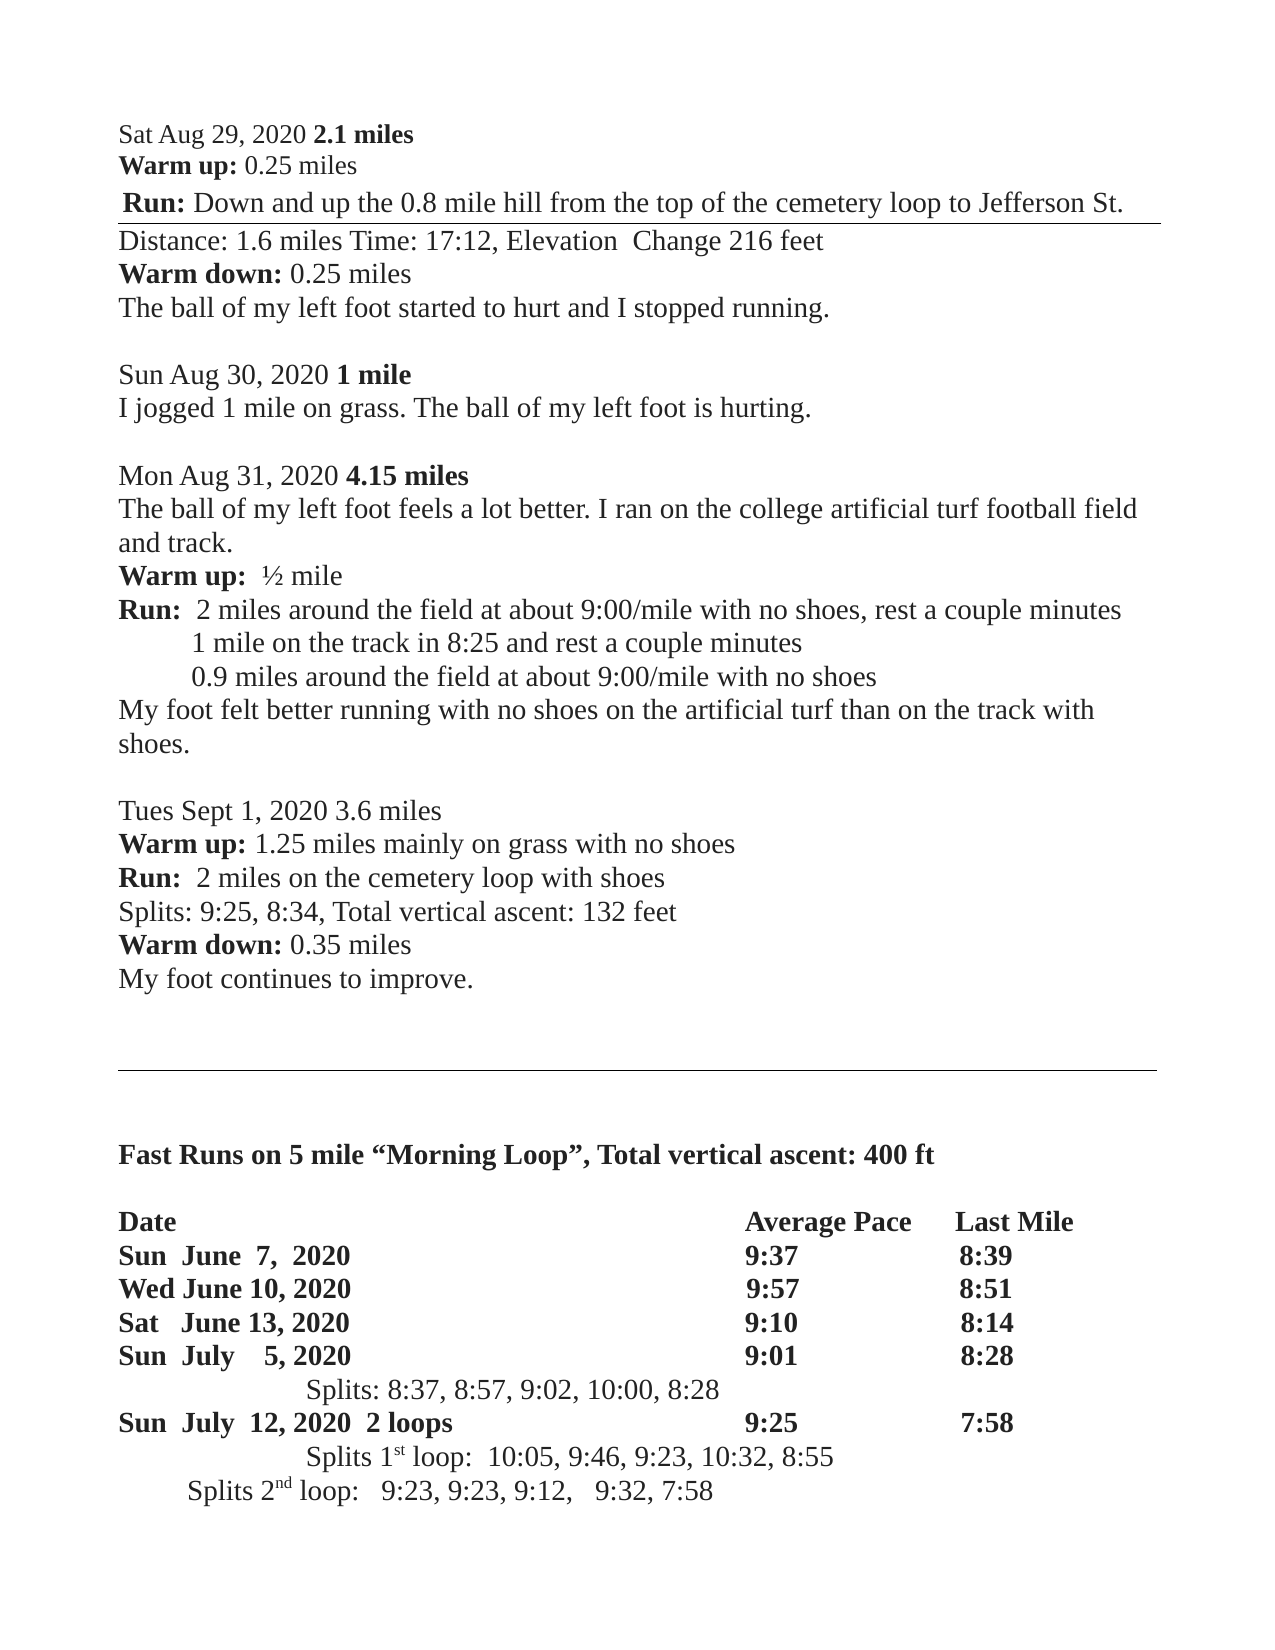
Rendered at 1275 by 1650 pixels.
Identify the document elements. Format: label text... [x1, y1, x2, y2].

text Splits: 9:25, 8:34, Total vertical ascent: 132 feet [118, 894, 1161, 927]
text Warm down: 0.35 miles [118, 927, 1161, 961]
text Fast Runs on 5 mile “Morning Loop”, Total vertical ascent: 400 ft [118, 1137, 1161, 1171]
text Distance: 1.6 miles Time: 17:12, Elevation Change 216 feet [118, 224, 1161, 256]
text My foot continues to improve. [118, 961, 1161, 994]
text Mon Aug 31, 2020 4.15 miles [118, 458, 1161, 491]
text Date Average Pace Last Mile [118, 1204, 1161, 1238]
text 1 mile on the track in 8:25 and rest a couple minutes [118, 625, 1161, 659]
text Sun June 7, 2020 9:37 8:39 [118, 1238, 1161, 1271]
text Wed June 10, 2020 9:57 8:51 [118, 1271, 1161, 1305]
list 0.9 miles around the field at about 9:00/mile with no shoes [118, 659, 1161, 692]
text Sat Aug 29, 2020 2.1 miles [118, 118, 1161, 149]
text Warm up: 0.25 miles [118, 149, 1161, 180]
list Run: 2 miles on the cemetery loop with shoes [118, 860, 1161, 894]
text Sat June 13, 2020 9:10 8:14 Sun July 5, 2020 9:01 8:28 Splits: 8:37, 8:57, 9:02, 10:00, 8:28 Sun July 12, 2020 2 loops 9:25 7:58 Splits 1st loop: 10:05, 9:46, 9:23, 10:32, 8:55 [118, 1305, 1161, 1473]
text I jogged 1 mile on grass. The ball of my left foot is hurting. [118, 391, 1161, 424]
text The ball of my left foot started to hurt and I stopped running. [118, 290, 1161, 323]
text The ball of my left foot feels a lot better. I ran on the college artificial turf football field and track. [118, 491, 1161, 558]
list Warm up: 1.25 miles mainly on grass with no shoes [118, 827, 1161, 860]
list My foot felt better running with no shoes on the artificial turf than on the track with shoes. [118, 692, 1161, 759]
text Warm up: ½ mile [118, 558, 1161, 592]
text Run: Down and up the 0.8 mile hill from the top of the cemetery loop to Jefferson St. [118, 180, 1161, 223]
text Warm down: 0.25 miles [118, 256, 1161, 290]
text Run: 2 miles around the field at about 9:00/mile with no shoes, rest a couple minutes [118, 592, 1161, 625]
text Splits 2nd loop: 9:23, 9:23, 9:12, 9:32, 7:58 [118, 1473, 1161, 1506]
text Sun Aug 30, 2020 1 mile [118, 357, 1161, 391]
list Tues Sept 1, 2020 3.6 miles [118, 793, 1161, 827]
